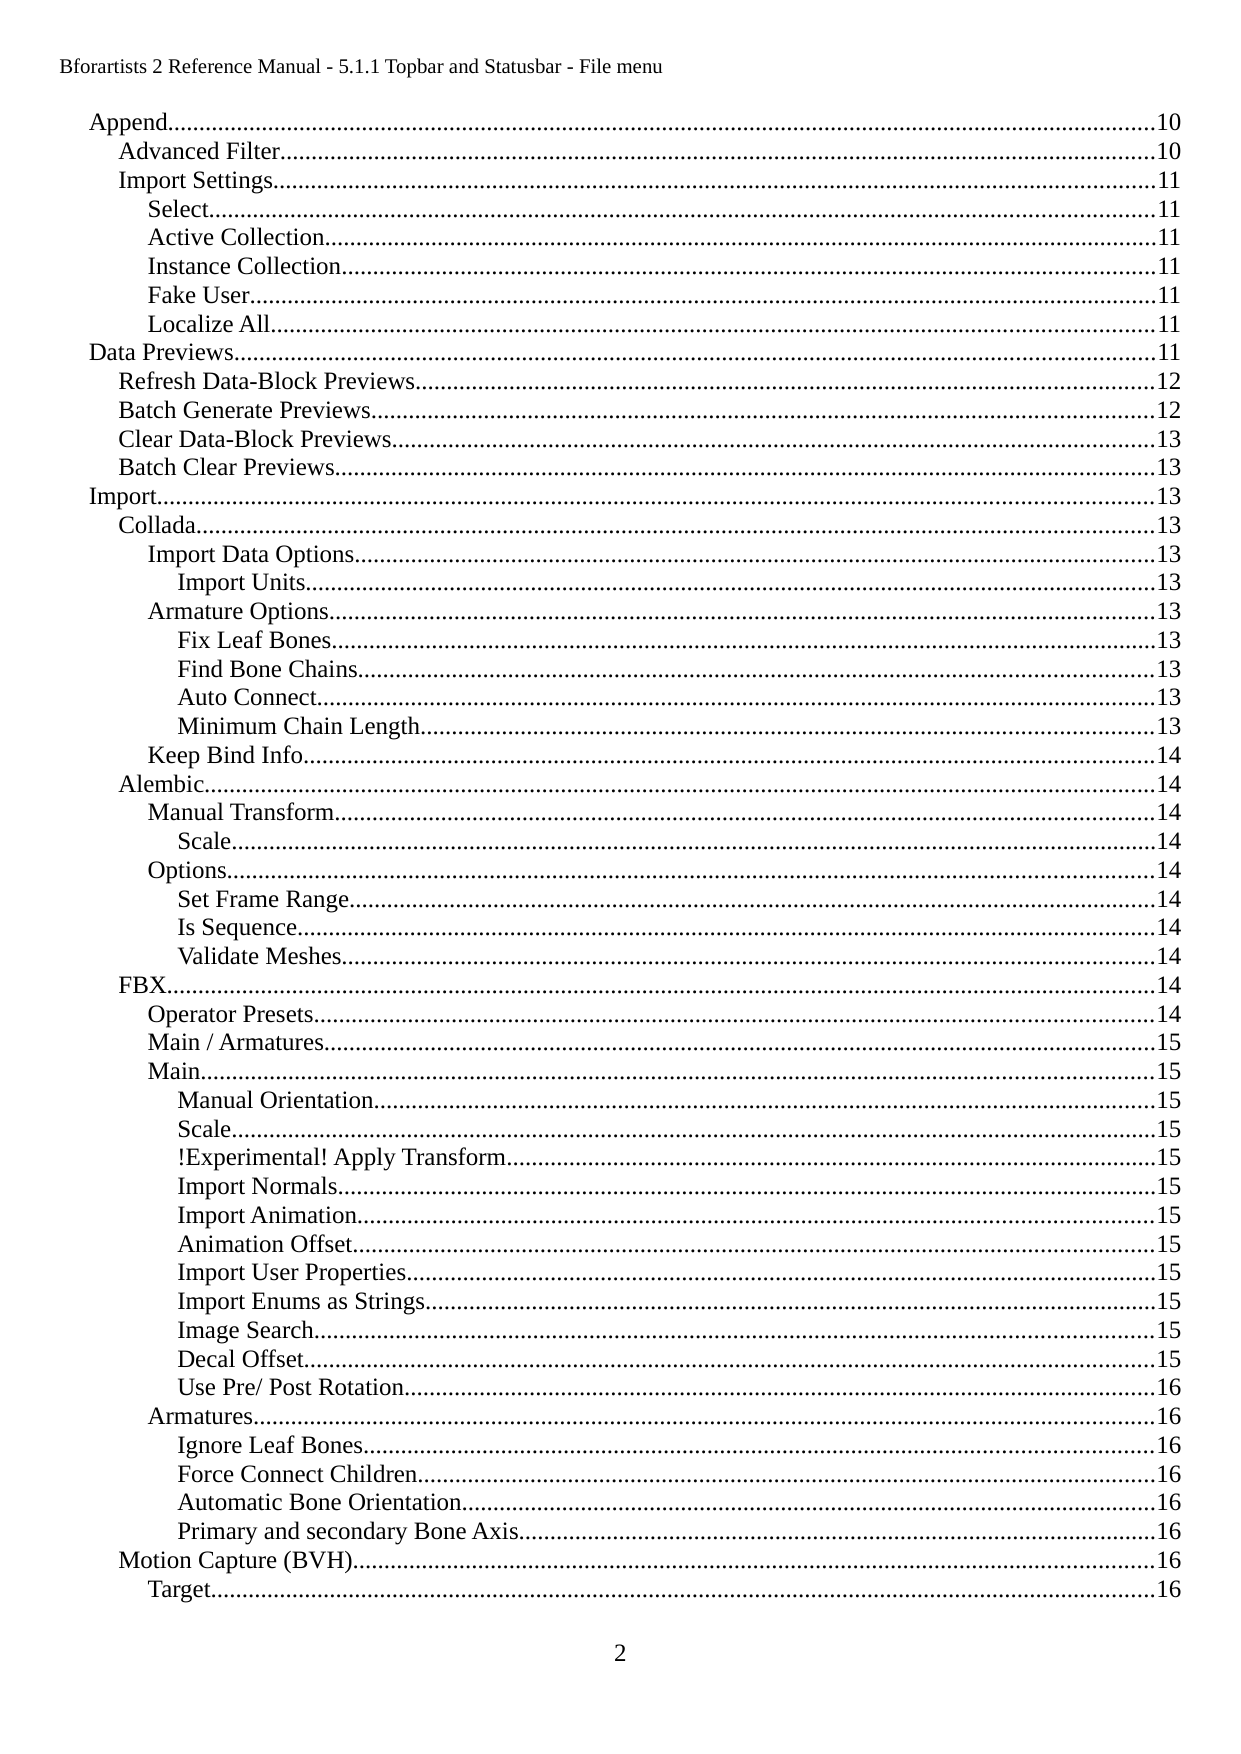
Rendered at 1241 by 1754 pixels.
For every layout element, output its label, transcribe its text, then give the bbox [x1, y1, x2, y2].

text Append 10 [88, 107, 1181, 136]
text Refresh Data-Block Previews 12 [118, 366, 1181, 395]
text Use Pre/ Post Rotation 16 [177, 1372, 1181, 1401]
text Scale 15 [177, 1114, 1181, 1142]
text Auto Connect 13 [177, 682, 1181, 711]
text !Experimental! Apply Transform 15 [177, 1142, 1181, 1171]
text Validate Meshes 14 [177, 941, 1181, 970]
text Main / Armatures 15 [147, 1027, 1181, 1056]
text Alembic 14 [118, 769, 1181, 797]
text Collada 13 [118, 510, 1181, 539]
text Import Data Options 13 [147, 539, 1181, 567]
text Motion Capture (BVH) 16 [118, 1545, 1181, 1574]
text Is Sequence 14 [177, 912, 1181, 941]
text Image Search 15 [177, 1315, 1181, 1344]
text Import 13 [88, 481, 1181, 510]
text Data Previews 11 [88, 337, 1181, 366]
text Armature Options 13 [147, 596, 1181, 625]
text Import User Properties 15 [177, 1257, 1181, 1286]
text Target 16 [147, 1574, 1181, 1602]
text Import Units 13 [177, 567, 1181, 596]
text Find Bone Chains 13 [177, 654, 1181, 682]
text Animation Offset 15 [177, 1229, 1181, 1257]
text Set Frame Range 14 [177, 884, 1181, 912]
text Scale 14 [177, 826, 1181, 855]
text Ignore Leaf Bones 16 [177, 1430, 1181, 1459]
text Import Settings 11 [118, 165, 1181, 194]
text Active Collection 11 [147, 222, 1181, 251]
text Import Enums as Strings 15 [177, 1286, 1181, 1315]
text Minimum Chain Length 13 [177, 711, 1181, 740]
text Batch Generate Previews 12 [118, 395, 1181, 424]
text Localize All 11 [147, 309, 1181, 337]
text FBX 14 [118, 970, 1181, 999]
text Keep Bind Info 14 [147, 740, 1181, 769]
text Decal Offset 15 [177, 1344, 1181, 1372]
text Fix Leaf Bones 13 [177, 625, 1181, 654]
text Automatic Bone Orientation 16 [177, 1487, 1181, 1516]
text Options 14 [147, 855, 1181, 884]
text Main 15 [147, 1056, 1181, 1085]
text Force Connect Children 16 [177, 1459, 1181, 1487]
text Import Animation 15 [177, 1200, 1181, 1229]
text Batch Clear Previews 13 [118, 452, 1181, 481]
text Operator Presets 14 [147, 999, 1181, 1027]
text Fake User 11 [147, 280, 1181, 309]
text Primary and secondary Bone Axis 16 [177, 1516, 1181, 1545]
text Select 11 [147, 194, 1181, 222]
text Manual Orientation 15 [177, 1085, 1181, 1114]
text Advanced Filter 10 [118, 136, 1181, 165]
text Armatures 16 [147, 1401, 1181, 1430]
text Clear Data-Block Previews 13 [118, 424, 1181, 452]
text Import Normals 15 [177, 1171, 1181, 1200]
text Instance Collection 11 [147, 251, 1181, 280]
text Manual Transform 14 [147, 797, 1181, 826]
